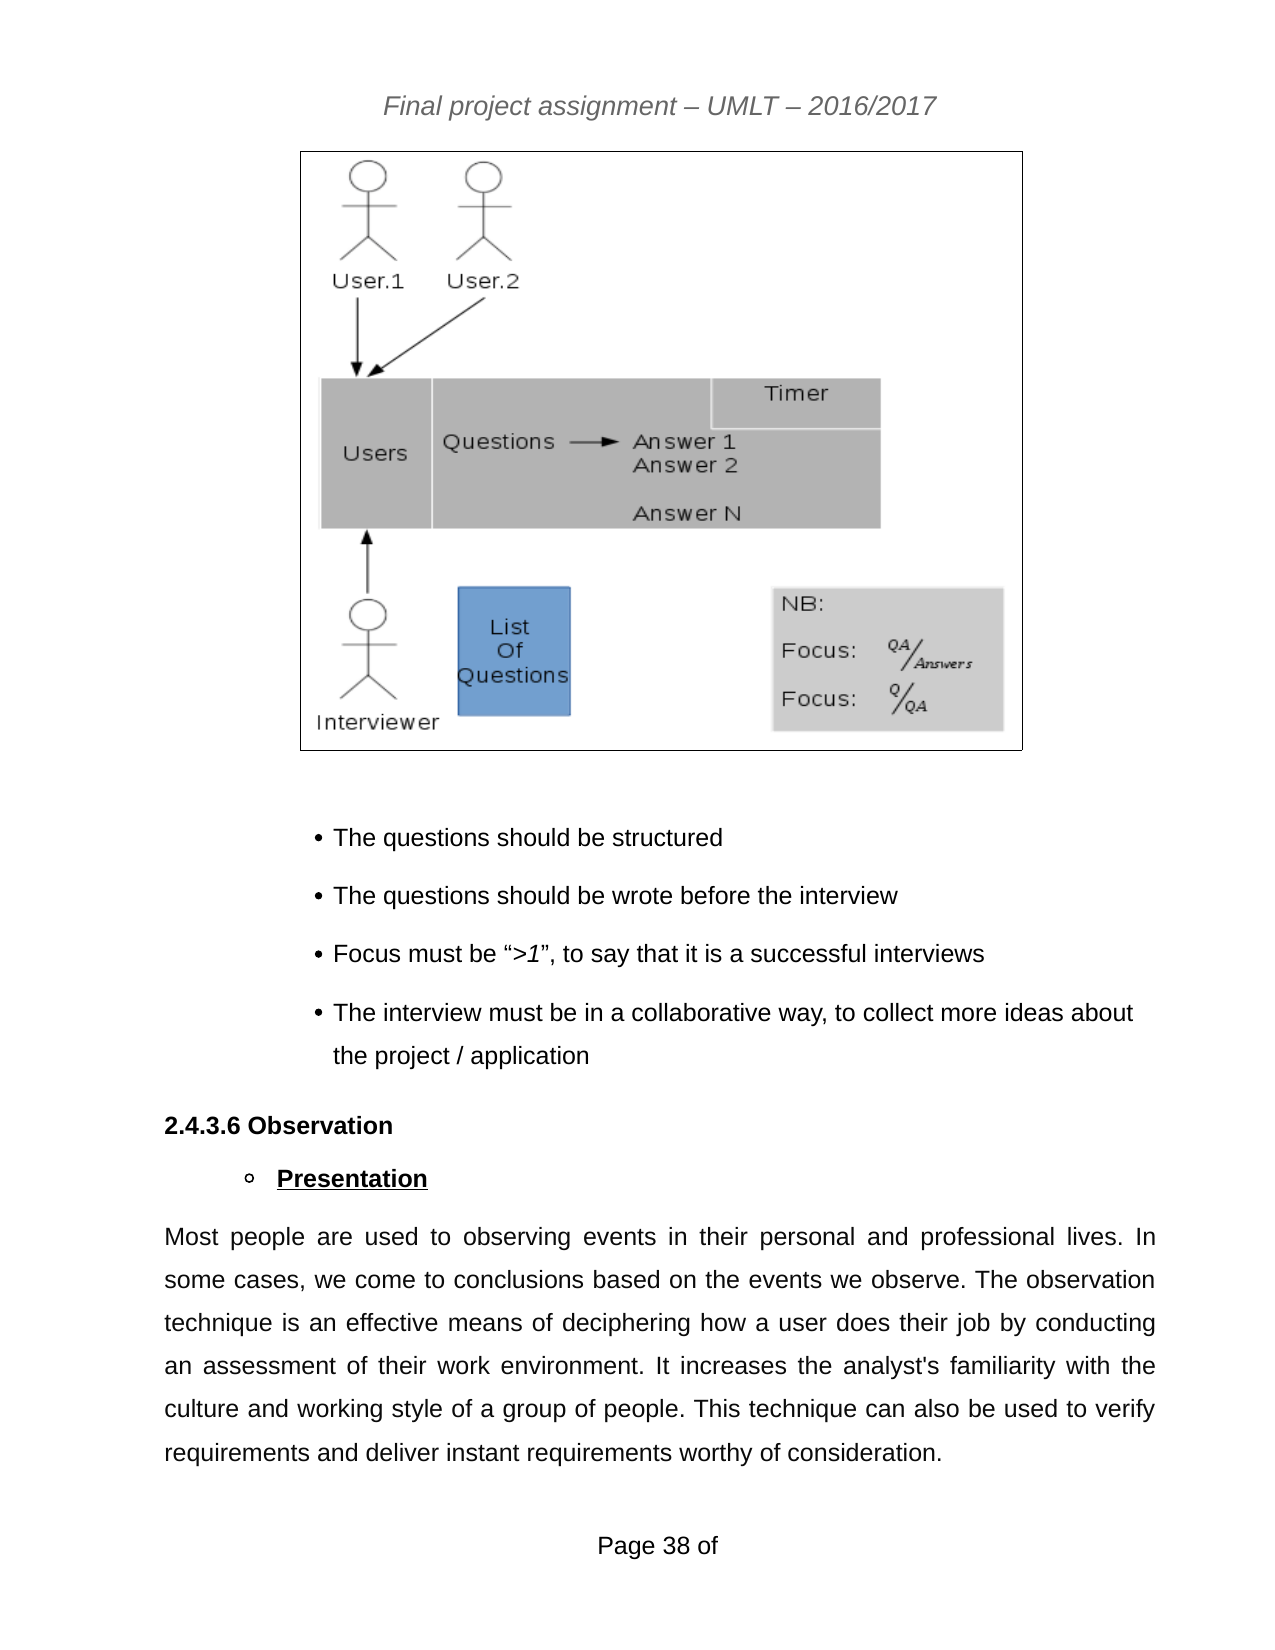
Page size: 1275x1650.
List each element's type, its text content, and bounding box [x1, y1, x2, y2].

list Focus must be “>1”, to say that it is a successful interviews [314, 939, 1158, 968]
list The interview must be in a collaborative way, to collect more ideas about the project / application [314, 998, 1158, 1069]
list The questions should be wrote before the interview [314, 881, 1158, 910]
list The questions should be structured [314, 823, 1158, 852]
picture [303, 154, 1019, 748]
list Presentation [239, 1164, 1158, 1192]
text Most people are used to observing events in their personal and professional lives. In some cases, we come to conclusions based on the events we observe. The observation technique is an effective means of deciphering how a user does their job by conducting an assessment of their work environment. It increases the analyst's familiarity with the culture and working style of a group of people. This technique can also be used to verify requirements and deliver instant requirements worthy of consideration. [164, 1222, 1158, 1466]
subtitle 2.4.3.6 Observation [164, 1111, 1158, 1140]
